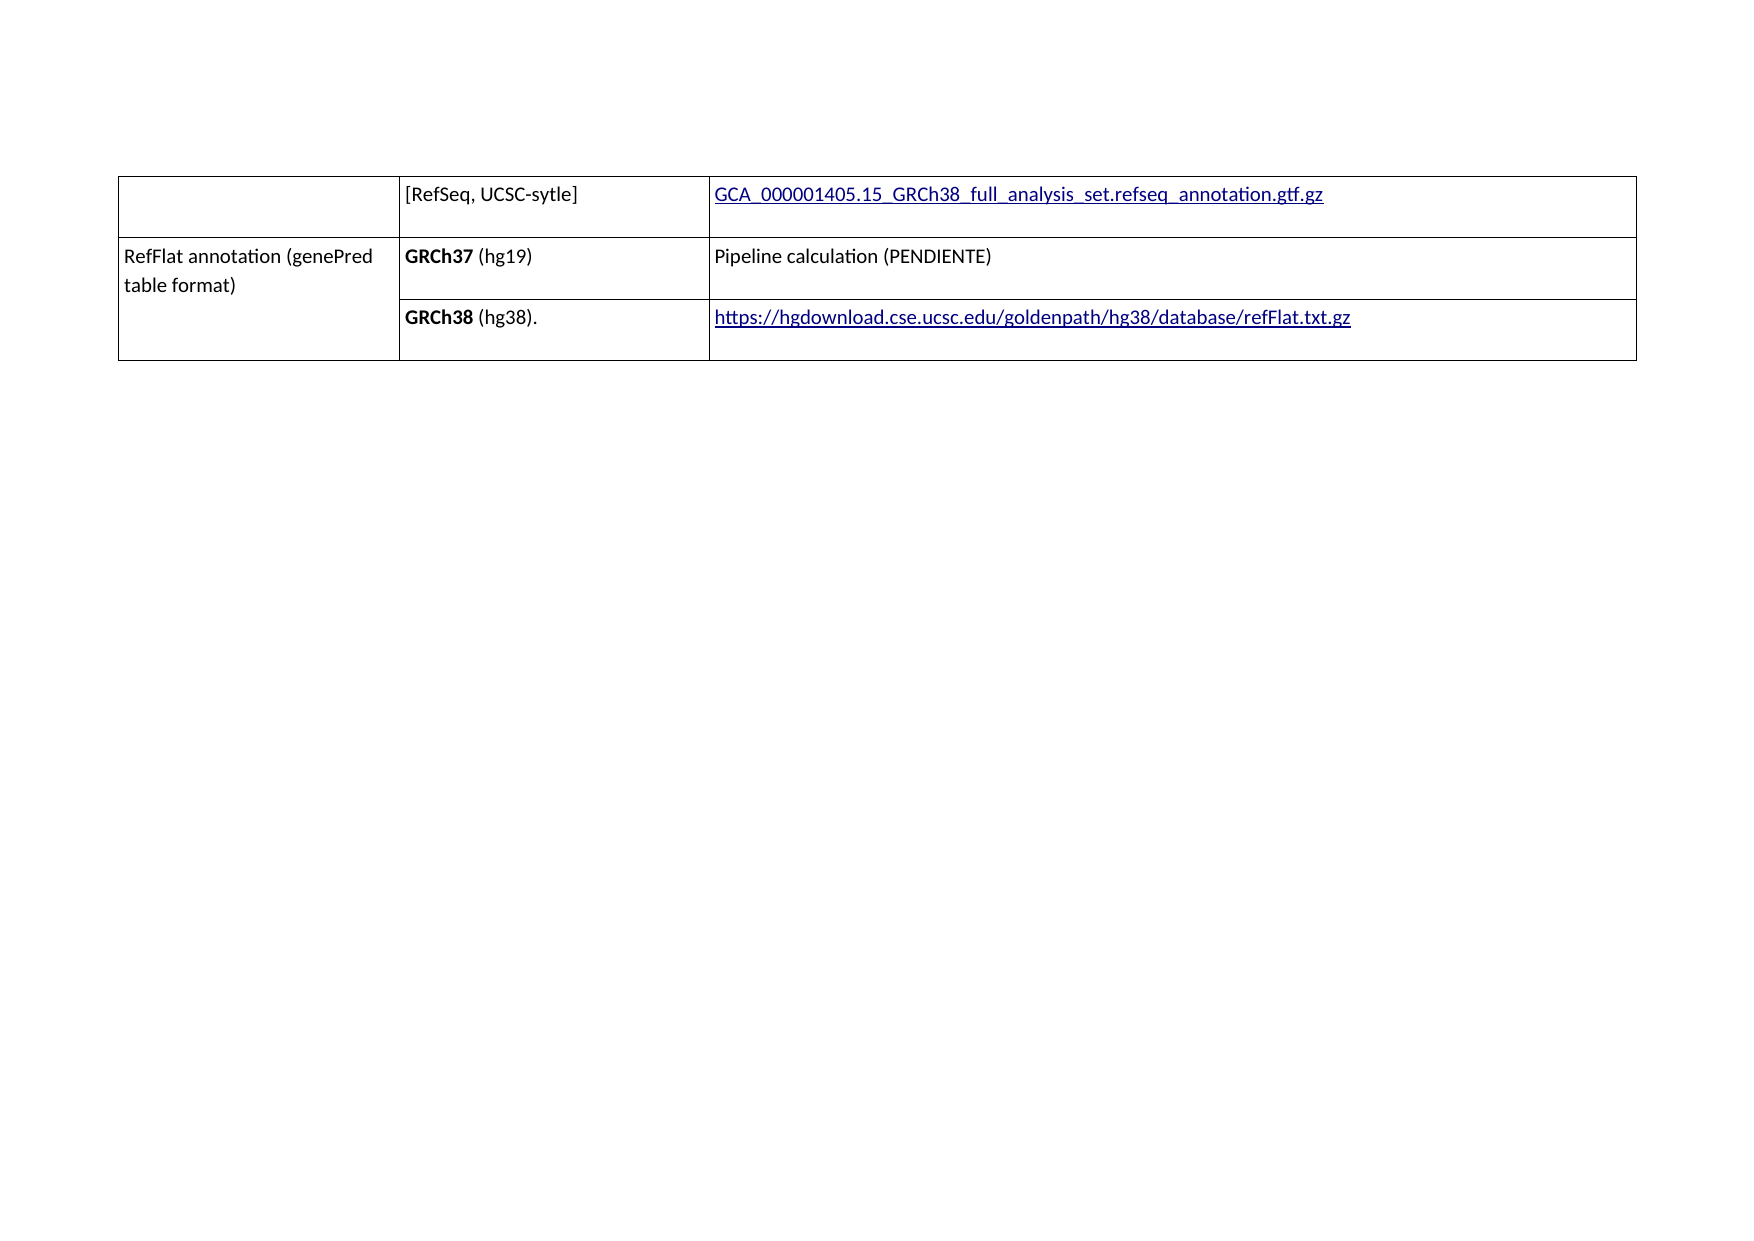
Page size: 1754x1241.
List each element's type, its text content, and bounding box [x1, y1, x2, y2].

table_cell GRCh38 (hg38). [400, 300, 709, 360]
table_cell GRCh37 (hg19) [400, 238, 709, 299]
table_cell [119, 177, 399, 237]
table_cell [RefSeq, UCSC-sytle] [400, 177, 709, 237]
table_cell GCA_000001405.15_GRCh38_full_analysis_set.refseq_annotation.gtf.gz [710, 177, 1636, 237]
table_cell RefFlat annotation (genePred table format) [119, 238, 399, 360]
table_cell https://hgdownload.cse.ucsc.edu/goldenpath/hg38/database/refFlat.txt.gz [710, 300, 1636, 360]
table_cell Pipeline calculation (PENDIENTE) [710, 238, 1636, 299]
